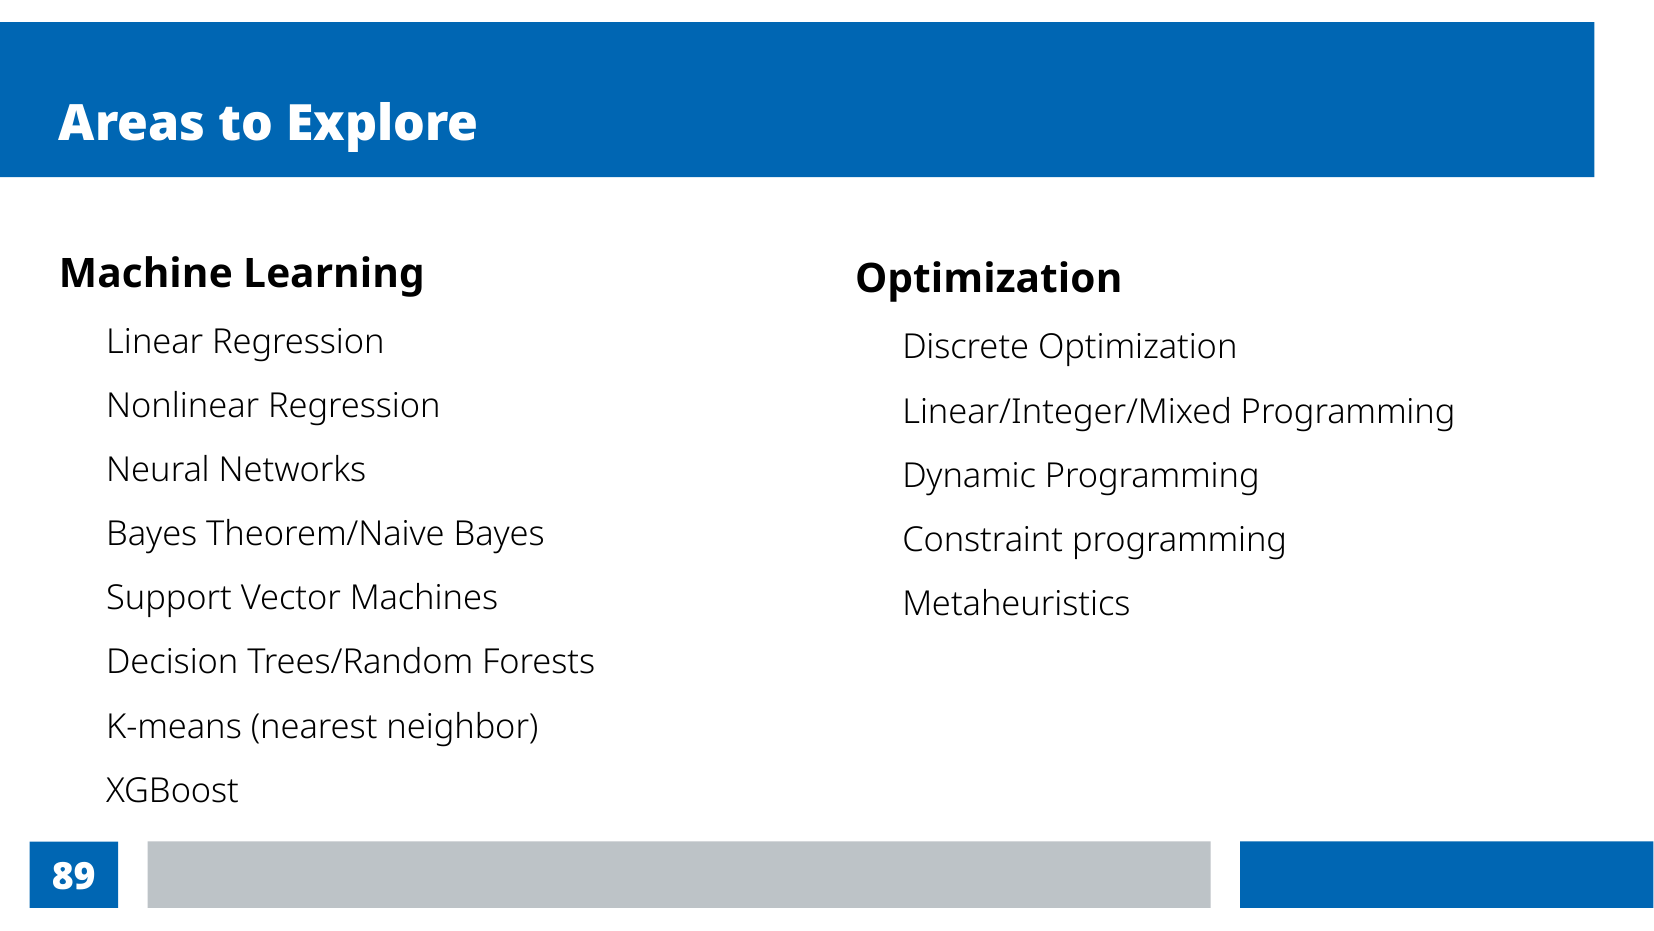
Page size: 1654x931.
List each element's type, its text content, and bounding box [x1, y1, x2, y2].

list Optimization Discrete Optimization Linear/Integer/Mixed Programming Dynamic Programming Constraint programming Metaheuristics [855, 249, 1531, 826]
list Machine Learning Linear Regression Nonlinear Regression Neural Networks Bayes Theorem/Naive Bayes Support Vector Machines Decision Trees/Random Forests K-means (nearest neighbor) XGBoost [59, 243, 736, 820]
title Areas to Explore [59, 44, 1595, 156]
